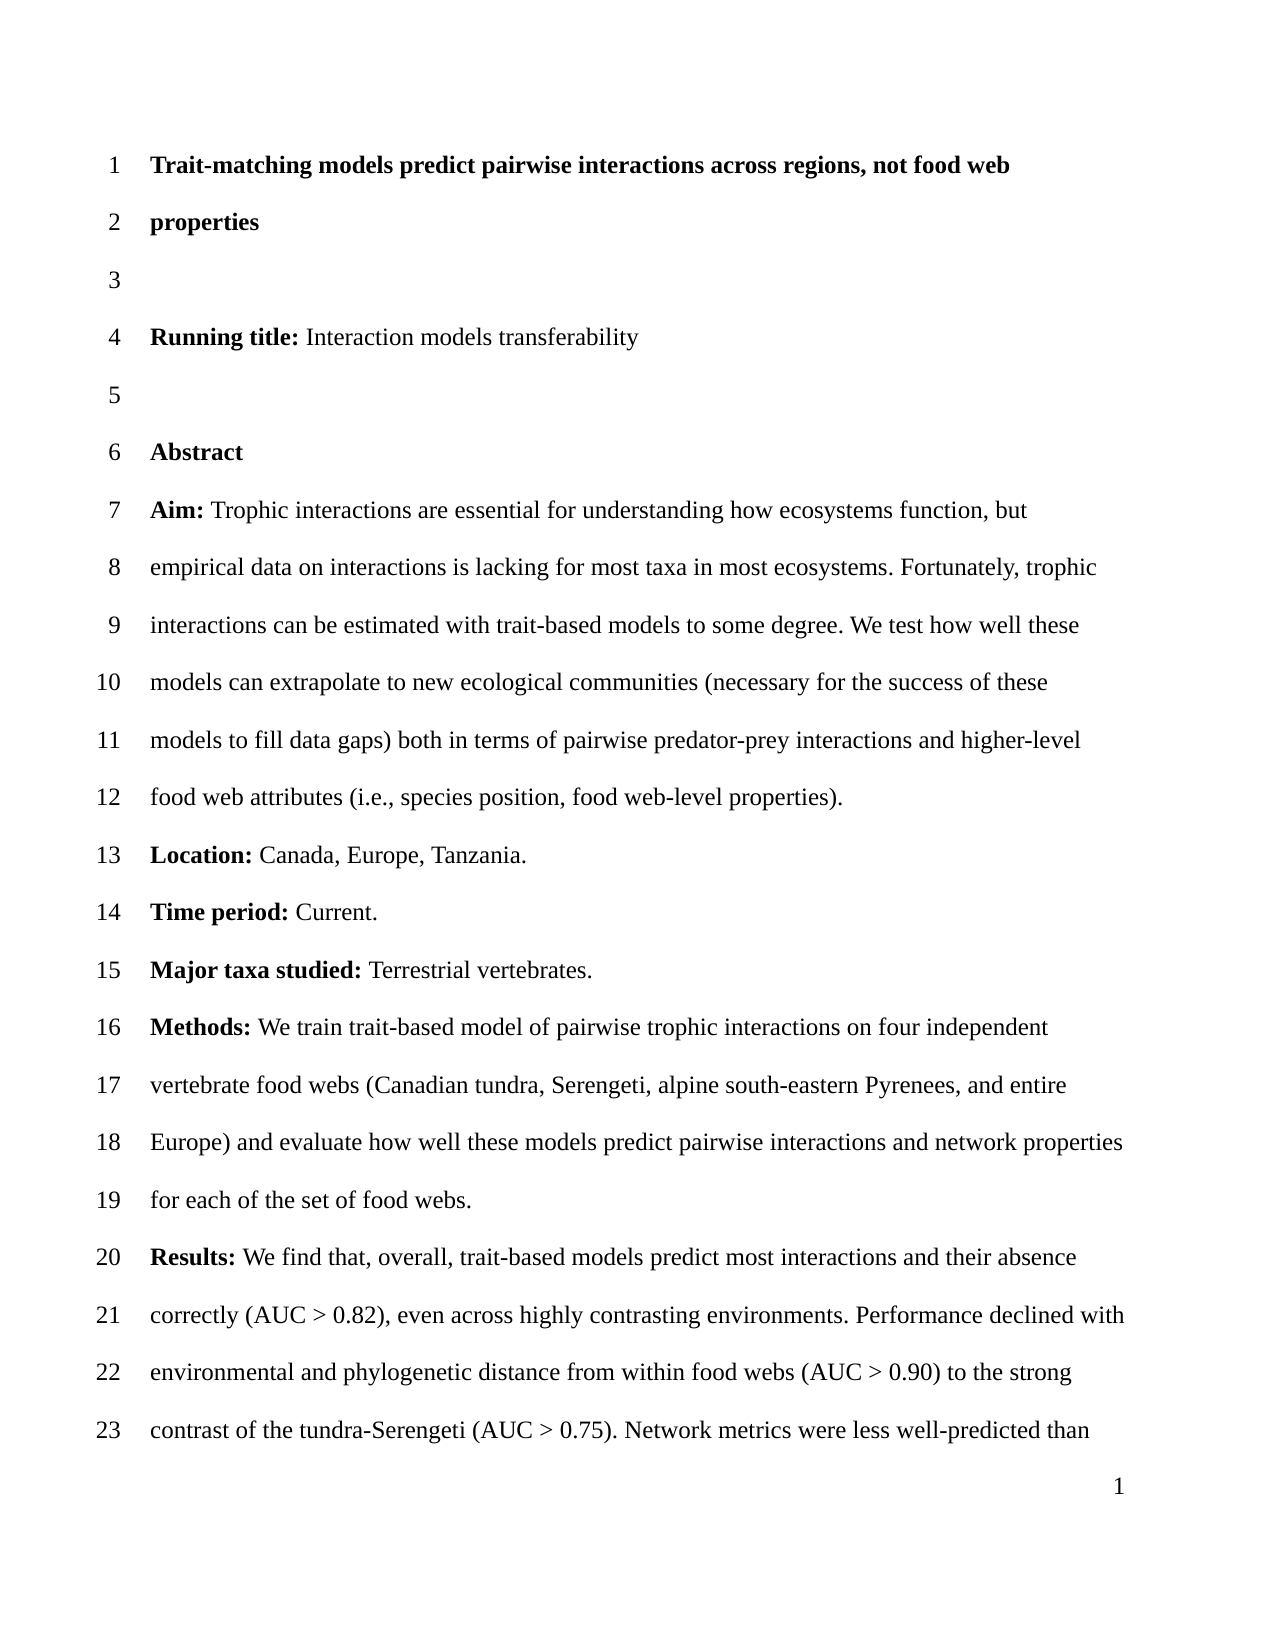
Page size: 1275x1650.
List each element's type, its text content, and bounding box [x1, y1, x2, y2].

text Trait-matching models predict pairwise interactions across regions, not food web properties [150, 150, 1125, 236]
text Running title: Interaction models transferability [150, 322, 1125, 351]
text Location: Canada, Europe, Tanzania. [150, 840, 1125, 869]
text Major taxa studied: Terrestrial vertebrates. [150, 955, 1125, 984]
text Time period: Current. [150, 897, 1125, 926]
text Abstract [150, 437, 1125, 466]
text Results: We find that, overall, trait-based models predict most interactions and their absence correctly (AUC > 0.82), even across highly contrasting environments. Performance declined with environmental and phylogenetic distance from within food webs (AUC > 0.90) to the strong contrast of the tundra-Serengeti (AUC > 0.75). Network metrics were less well-predicted than [150, 1242, 1125, 1444]
text Aim: Trophic interactions are essential for understanding how ecosystems function, but empirical data on interactions is lacking for most taxa in most ecosystems. Fortunately, trophic interactions can be estimated with trait-based models to some degree. We test how well these models can extrapolate to new ecological communities (necessary for the success of these models to fill data gaps) both in terms of pairwise predator-prey interactions and higher-level food web attributes (i.e., species position, food web-level properties). [150, 495, 1125, 811]
text Methods: We train trait-based model of pairwise trophic interactions on four independent vertebrate food webs (Canadian tundra, Serengeti, alpine south-eastern Pyrenees, and entire Europe) and evaluate how well these models predict pairwise interactions and network properties for each of the set of food webs. [150, 1012, 1125, 1214]
